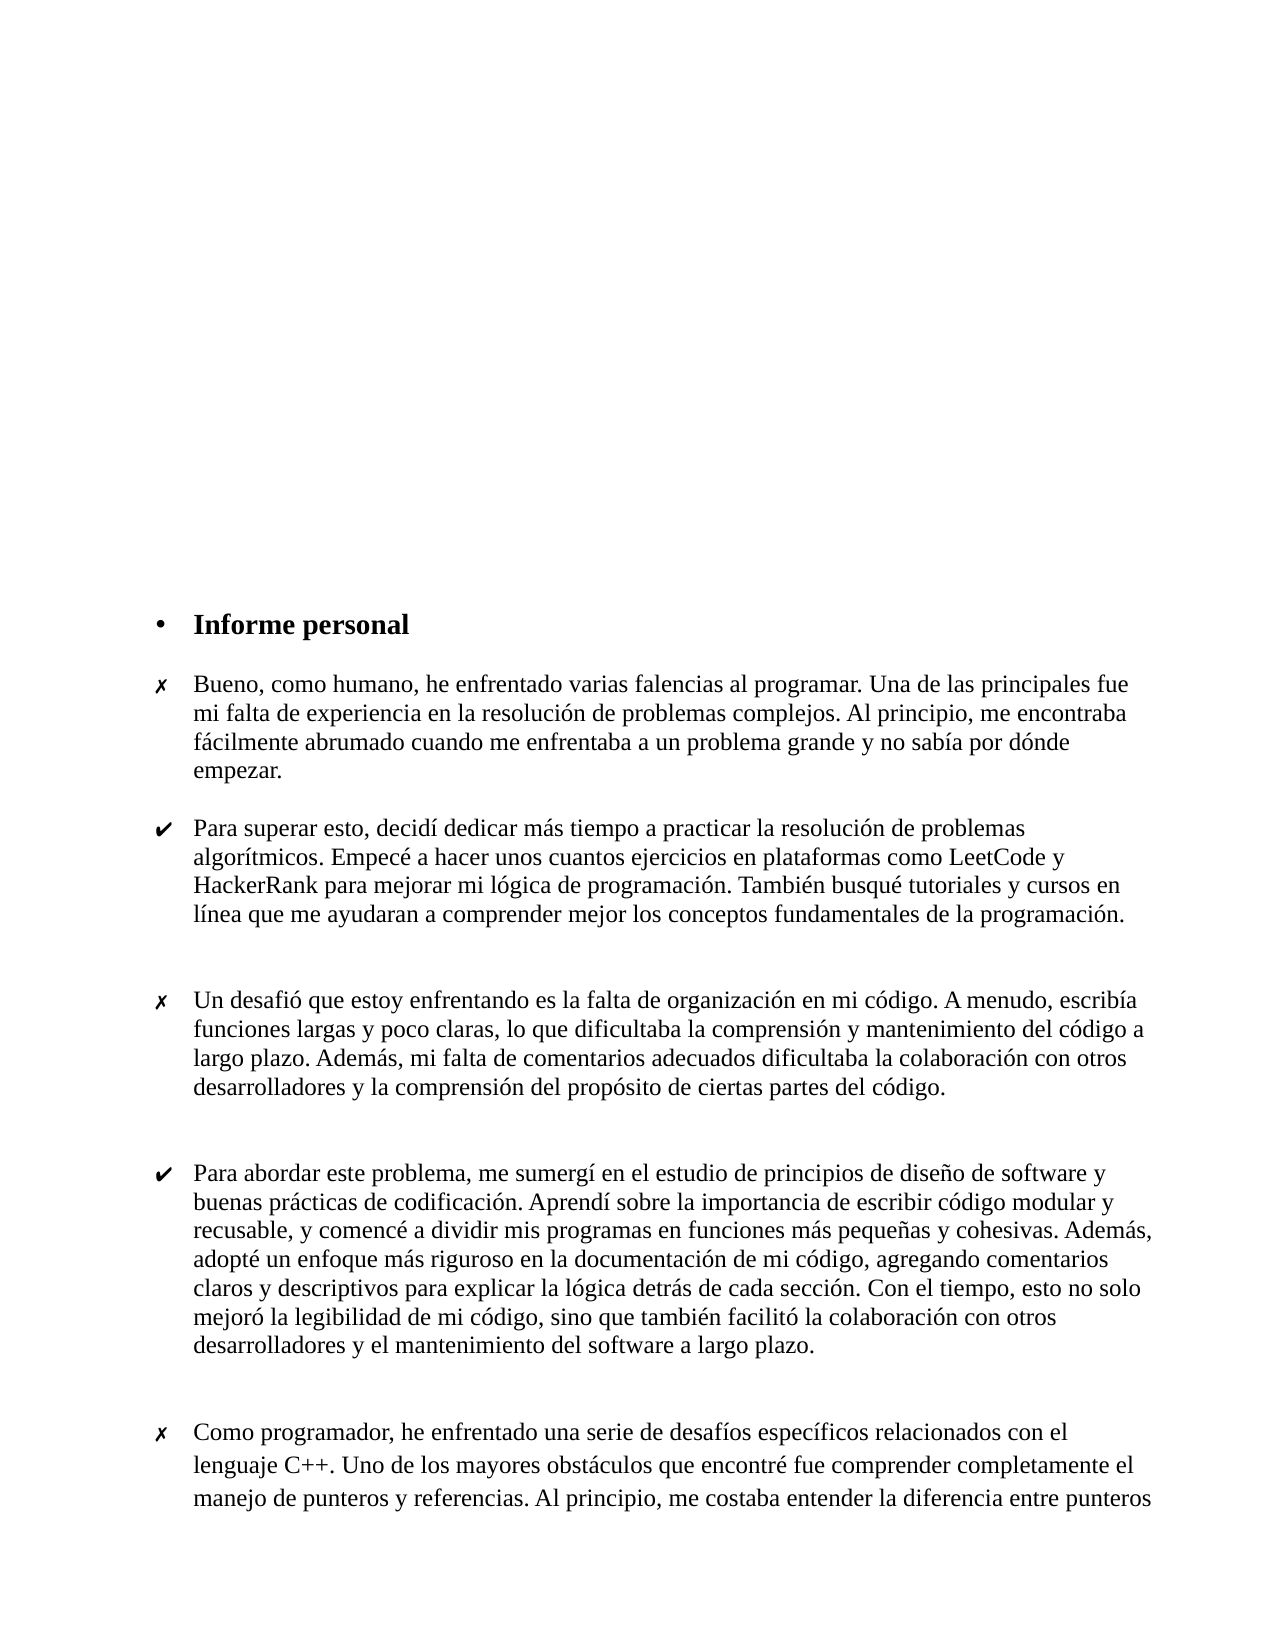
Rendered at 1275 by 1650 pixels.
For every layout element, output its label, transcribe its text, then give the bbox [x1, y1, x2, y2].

list Para abordar este problema, me sumergí en el estudio de principios de diseño de software y buenas prácticas de codificación. Aprendí sobre la importancia de escribir código modular y recusable, y comencé a dividir mis programas en funciones más pequeñas y cohesivas. Además, adopté un enfoque más riguroso en la documentación de mi código, agregando comentarios claros y descriptivos para explicar la lógica detrás de cada sección. Con el tiempo, esto no solo mejoró la legibilidad de mi código, sino que también facilitó la colaboración con otros desarrolladores y el mantenimiento del software a largo plazo. [156, 1158, 1157, 1359]
list Para superar esto, decidí dedicar más tiempo a practicar la resolución de problemas algorítmicos. Empecé a hacer unos cuantos ejercicios en plataformas como LeetCode y HackerRank para mejorar mi lógica de programación. También busqué tutoriales y cursos en línea que me ayudaran a comprender mejor los conceptos fundamentales de la programación. [156, 813, 1157, 928]
list Como programador, he enfrentado una serie de desafíos específicos relacionados con el lenguaje C++. Uno de los mayores obstáculos que encontré fue comprender completamente el manejo de punteros y referencias. Al principio, me costaba entender la diferencia entre punteros [156, 1417, 1157, 1512]
list Bueno, como humano, he enfrentado varias falencias al programar. Una de las principales fue mi falta de experiencia en la resolución de problemas complejos. Al principio, me encontraba fácilmente abrumado cuando me enfrentaba a un problema grande y no sabía por dónde empezar. [156, 669, 1157, 784]
list Informe personal [156, 607, 1157, 641]
list Un desafió que estoy enfrentando es la falta de organización en mi código. A menudo, escribía funciones largas y poco claras, lo que dificultaba la comprensión y mantenimiento del código a largo plazo. Además, mi falta de comentarios adecuados dificultaba la colaboración con otros desarrolladores y la comprensión del propósito de ciertas partes del código. [156, 986, 1157, 1101]
